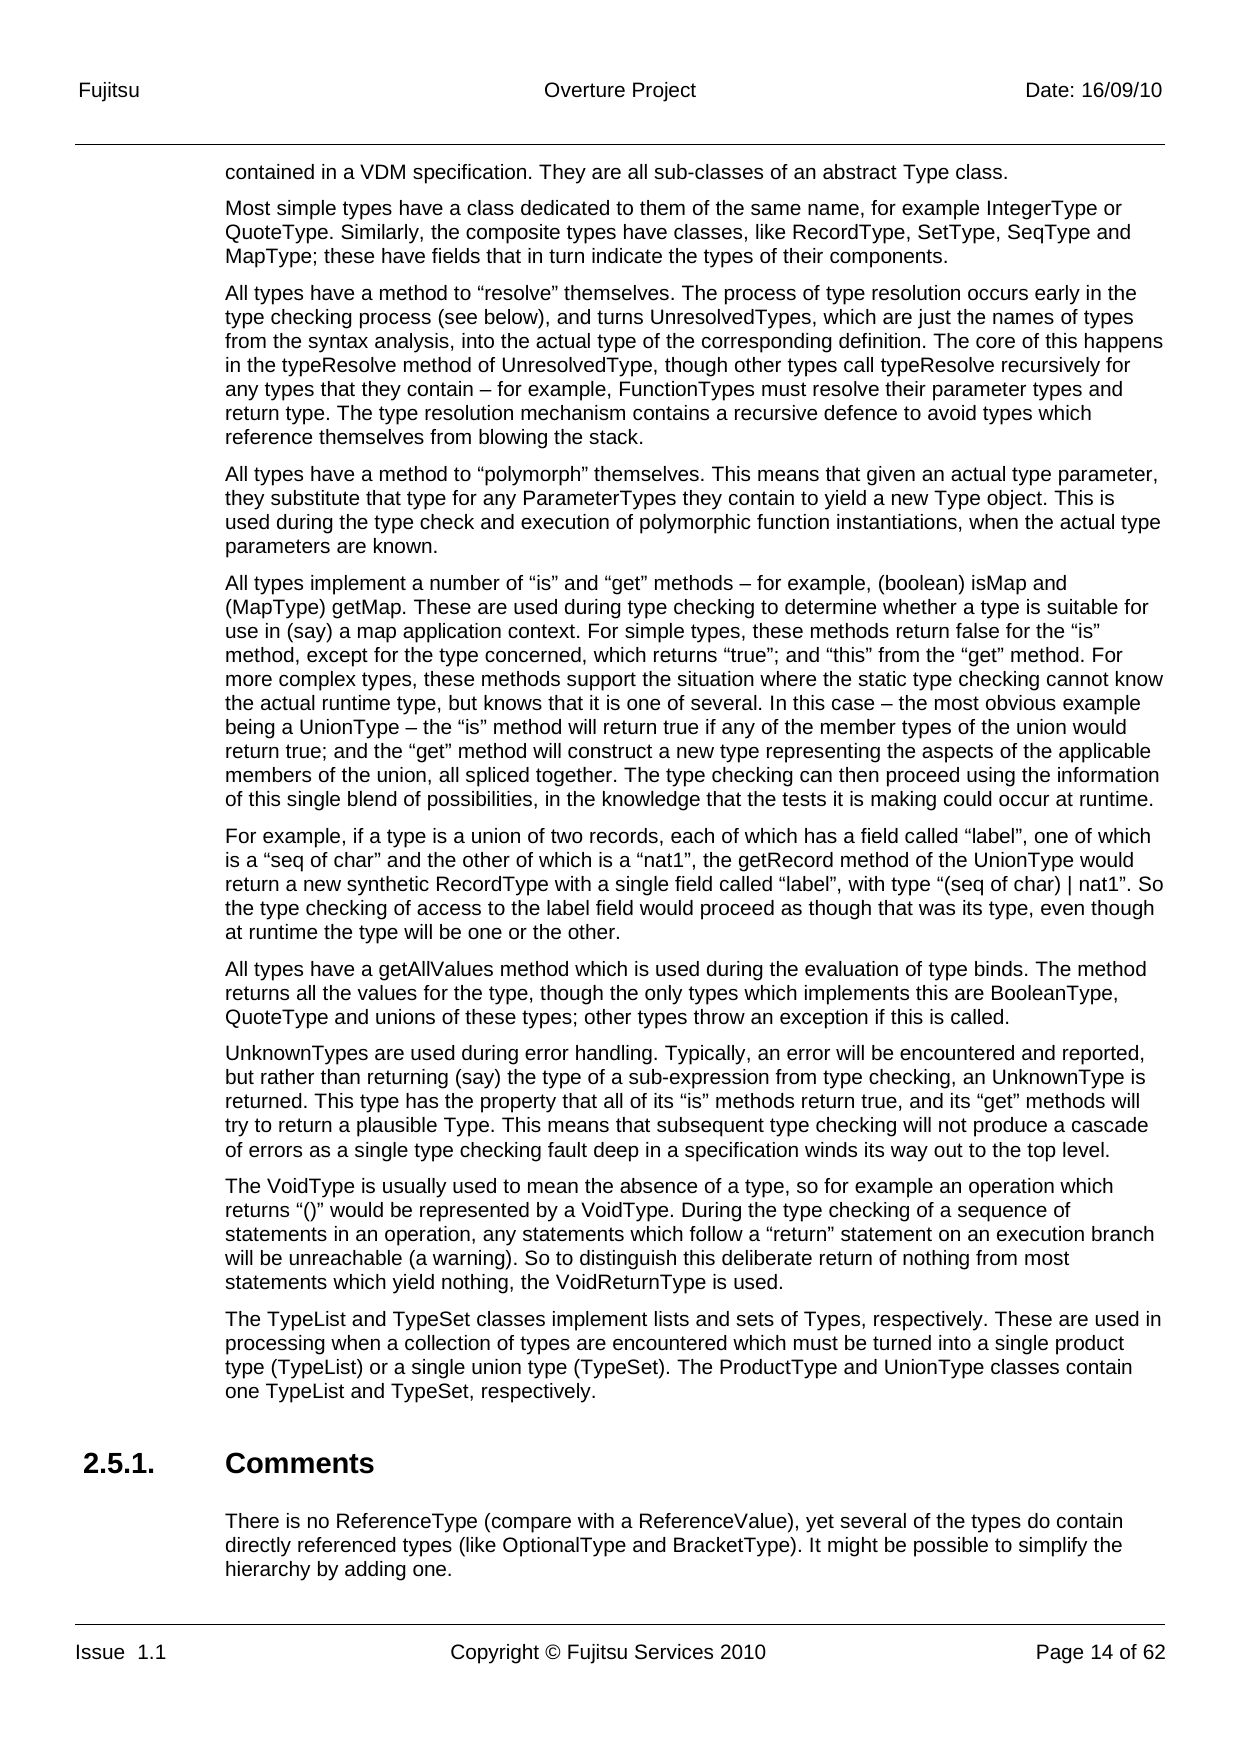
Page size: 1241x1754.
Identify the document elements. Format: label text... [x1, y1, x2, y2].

text contained in a VDM specification. They are all sub-classes of an abstract Type class. [225, 160, 1165, 184]
text All types implement a number of “is” and “get” methods – for example, (boolean) isMap and (MapType) getMap. These are used during type checking to determine whether a type is suitable for use in (say) a map application context. For simple types, these methods return false for the “is” method, except for the type concerned, which returns “true”; and “this” from the “get” method. For more complex types, these methods support the situation where the static type checking cannot know the actual runtime type, but knows that it is one of several. In this case – the most obvious example being a UnionType – the “is” method will return true if any of the member types of the union would return true; and the “get” method will construct a new type representing the aspects of the applicable members of the union, all spliced together. The type checking can then proceed using the information of this single blend of possibilities, in the knowledge that the tests it is making could occur at runtime. [225, 571, 1165, 811]
text The TypeList and TypeSet classes implement lists and sets of Types, respectively. These are used in processing when a collection of types are encountered which must be turned into a single product type (TypeList) or a single union type (TypeSet). The ProductType and UnionType classes contain one TypeList and TypeSet, respectively. [225, 1307, 1165, 1403]
text UnknownTypes are used during error handling. Typically, an error will be encountered and reported, but rather than returning (say) the type of a sub-expression from type checking, an UnknownType is returned. This type has the property that all of its “is” methods return true, and its “get” methods will try to return a plausible Type. This means that subsequent type checking will not produce a cascade of errors as a single type checking fault deep in a specification winds its way out to the top level. [225, 1041, 1165, 1162]
subtitle Comments [75, 1446, 1165, 1479]
text Most simple types have a class dedicated to them of the same name, for example IntegerType or QuoteType. Similarly, the composite types have classes, like RecordType, SetType, SeqType and MapType; these have fields that in turn indicate the types of their components. [225, 196, 1165, 268]
text The VoidType is usually used to mean the absence of a type, so for example an operation which returns “()” would be represented by a VoidType. During the type checking of a sequence of statements in an operation, any statements which follow a “return” statement on an execution branch will be unreachable (a warning). So to distinguish this deliberate return of nothing from most statements which yield nothing, the VoidReturnType is used. [225, 1174, 1165, 1294]
text All types have a method to “polymorph” themselves. This means that given an actual type parameter, they substitute that type for any ParameterTypes they contain to yield a new Type object. This is used during the type check and execution of polymorphic function instantiations, when the actual type parameters are known. [225, 462, 1165, 558]
text There is no ReferenceType (compare with a ReferenceValue), yet several of the types do contain directly referenced types (like OptionalType and BracketType). It might be possible to simplify the hierarchy by adding one. [225, 1509, 1165, 1581]
text All types have a getAllValues method which is used during the evaluation of type binds. The method returns all the values for the type, though the only types which implements this are BooleanType, QuoteType and unions of these types; other types throw an exception if this is called. [225, 957, 1165, 1029]
text All types have a method to “resolve” themselves. The process of type resolution occurs early in the type checking process (see below), and turns UnresolvedTypes, which are just the names of types from the syntax analysis, into the actual type of the corresponding definition. The core of this happens in the typeResolve method of UnresolvedType, though other types call typeResolve recursively for any types that they contain – for example, FunctionTypes must resolve their parameter types and return type. The type resolution mechanism contains a recursive defence to avoid types which reference themselves from blowing the stack. [225, 281, 1165, 449]
text For example, if a type is a union of two records, each of which has a field called “label”, one of which is a “seq of char” and the other of which is a “nat1”, the getRecord method of the UnionType would return a new synthetic RecordType with a single field called “label”, with type “(seq of char) | nat1”. So the type checking of access to the label field would proceed as though that was its type, even though at runtime the type will be one or the other. [225, 824, 1165, 944]
